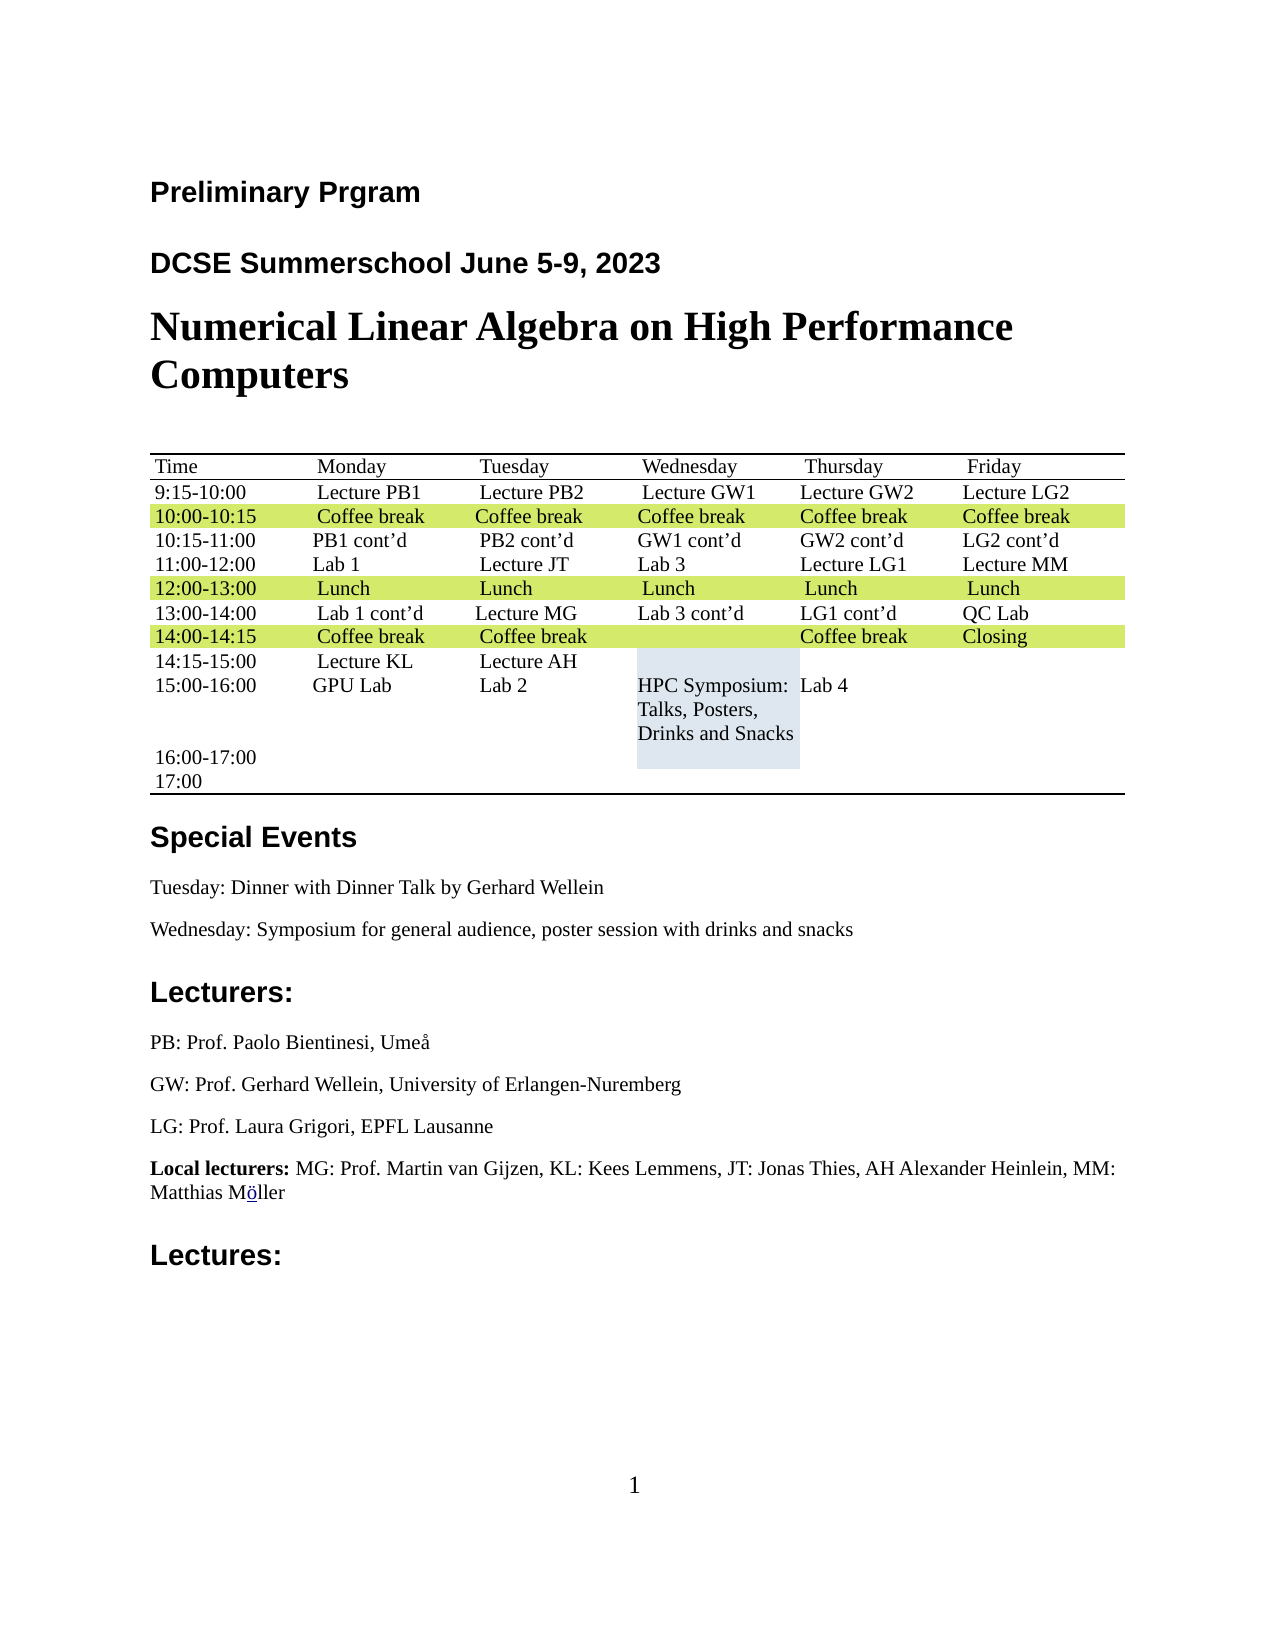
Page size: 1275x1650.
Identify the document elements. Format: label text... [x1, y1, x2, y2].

table_cell Lab 1 cont’d [313, 600, 475, 624]
table_cell 11:00-12:00 [150, 552, 312, 576]
table_cell Lecture MM [963, 552, 1125, 576]
table_cell 17:00 [150, 769, 312, 793]
table_cell 14:00-14:15 [150, 625, 312, 648]
table_cell Closing [963, 625, 1125, 648]
table_cell Lecture MG [475, 600, 637, 624]
table_cell Lecture JT [475, 552, 637, 576]
table_header Wednesday [638, 455, 800, 478]
table_header Time [150, 455, 312, 478]
table_cell Lunch [475, 576, 637, 600]
table_cell Lecture GW2 [800, 480, 962, 504]
table_cell 16:00-17:00 [150, 745, 312, 769]
table_cell Lecture GW1 [638, 480, 800, 504]
table_cell Coffee break [313, 625, 475, 648]
table_header Friday [963, 455, 1125, 478]
subtitle Lecturers: [150, 975, 1125, 1008]
table_cell Lecture PB2 [475, 480, 637, 504]
table_cell 12:00-13:00 [150, 576, 312, 600]
subtitle Lectures: [150, 1238, 1125, 1272]
text PB: Prof. Paolo Bientinesi, Umeå [150, 1030, 1125, 1054]
text Local lecturers: MG: Prof. Martin van Gijzen, KL: Kees Lemmens, JT: Jonas Thies, AH Alexander Heinlein, MM: Matthias Möller [150, 1156, 1125, 1204]
table_cell Coffee break [475, 625, 637, 648]
table_cell Coffee break [800, 625, 962, 648]
table_cell Lecture AH [475, 649, 637, 673]
table_cell 9:15-10:00 [150, 480, 312, 504]
table_cell 13:00-14:00 [150, 600, 312, 624]
table_cell [638, 769, 800, 793]
table_cell QC Lab [963, 600, 1125, 624]
table_cell [313, 769, 475, 793]
table_cell Lecture LG2 [963, 480, 1125, 504]
table_cell [963, 649, 1125, 673]
table_cell Lab 2 [475, 673, 637, 745]
table_cell Lunch [638, 576, 800, 600]
table_cell [800, 649, 962, 673]
table_cell 10:15-11:00 [150, 528, 312, 552]
table_cell Lunch [313, 576, 475, 600]
table_cell [475, 769, 637, 793]
table_cell Coffee break [313, 504, 475, 528]
table_cell Lab 1 [313, 552, 475, 576]
subtitle DCSE Summerschool June 5-9, 2023 [150, 246, 1125, 280]
table_cell PB2 cont’d [475, 528, 637, 552]
table_cell 14:15-15:00 [150, 649, 312, 673]
table_cell LG2 cont’d [963, 528, 1125, 552]
table_cell PB1 cont’d [313, 528, 475, 552]
table_cell Coffee break [475, 504, 637, 528]
table_cell GW2 cont’d [800, 528, 962, 552]
table_cell Lecture LG1 [800, 552, 962, 576]
text LG: Prof. Laura Grigori, EPFL Lausanne [150, 1114, 1125, 1138]
table_cell GW1 cont’d [638, 528, 800, 552]
table_cell GPU Lab [313, 673, 475, 745]
table_cell Lab 3 cont’d [638, 600, 800, 624]
table_cell Coffee break [800, 504, 962, 528]
table_cell [800, 745, 962, 769]
table_cell Coffee break [963, 504, 1125, 528]
table_cell [638, 625, 800, 648]
table_cell Lecture PB1 [313, 480, 475, 504]
table_cell [963, 769, 1125, 793]
table_cell [475, 745, 637, 769]
text Tuesday: Dinner with Dinner Talk by Gerhard Wellein [150, 875, 1125, 899]
table_header Tuesday [475, 455, 637, 478]
table_cell Lunch [800, 576, 962, 600]
table_cell [963, 673, 1125, 745]
text Numerical Linear Algebra on High Performance Computers [150, 301, 1125, 397]
table_cell Lab 4 [800, 673, 962, 745]
table_cell 15:00-16:00 [150, 673, 312, 745]
table_cell [800, 769, 962, 793]
table_cell [963, 745, 1125, 769]
text Wednesday: Symposium for general audience, poster session with drinks and snacks [150, 917, 1125, 941]
subtitle Special Events [150, 819, 1125, 853]
table_header Monday [313, 455, 475, 478]
table_cell [313, 745, 475, 769]
table_cell Lunch [963, 576, 1125, 600]
table_cell LG1 cont’d [800, 600, 962, 624]
subtitle Preliminary Prgram [150, 175, 1125, 209]
table_cell 10:00-10:15 [150, 504, 312, 528]
table_cell Lecture KL [313, 649, 475, 673]
table_header Thursday [800, 455, 962, 478]
table_cell Lab 3 [638, 552, 800, 576]
table_cell Coffee break [638, 504, 800, 528]
text GW: Prof. Gerhard Wellein, University of Erlangen-Nuremberg [150, 1072, 1125, 1096]
